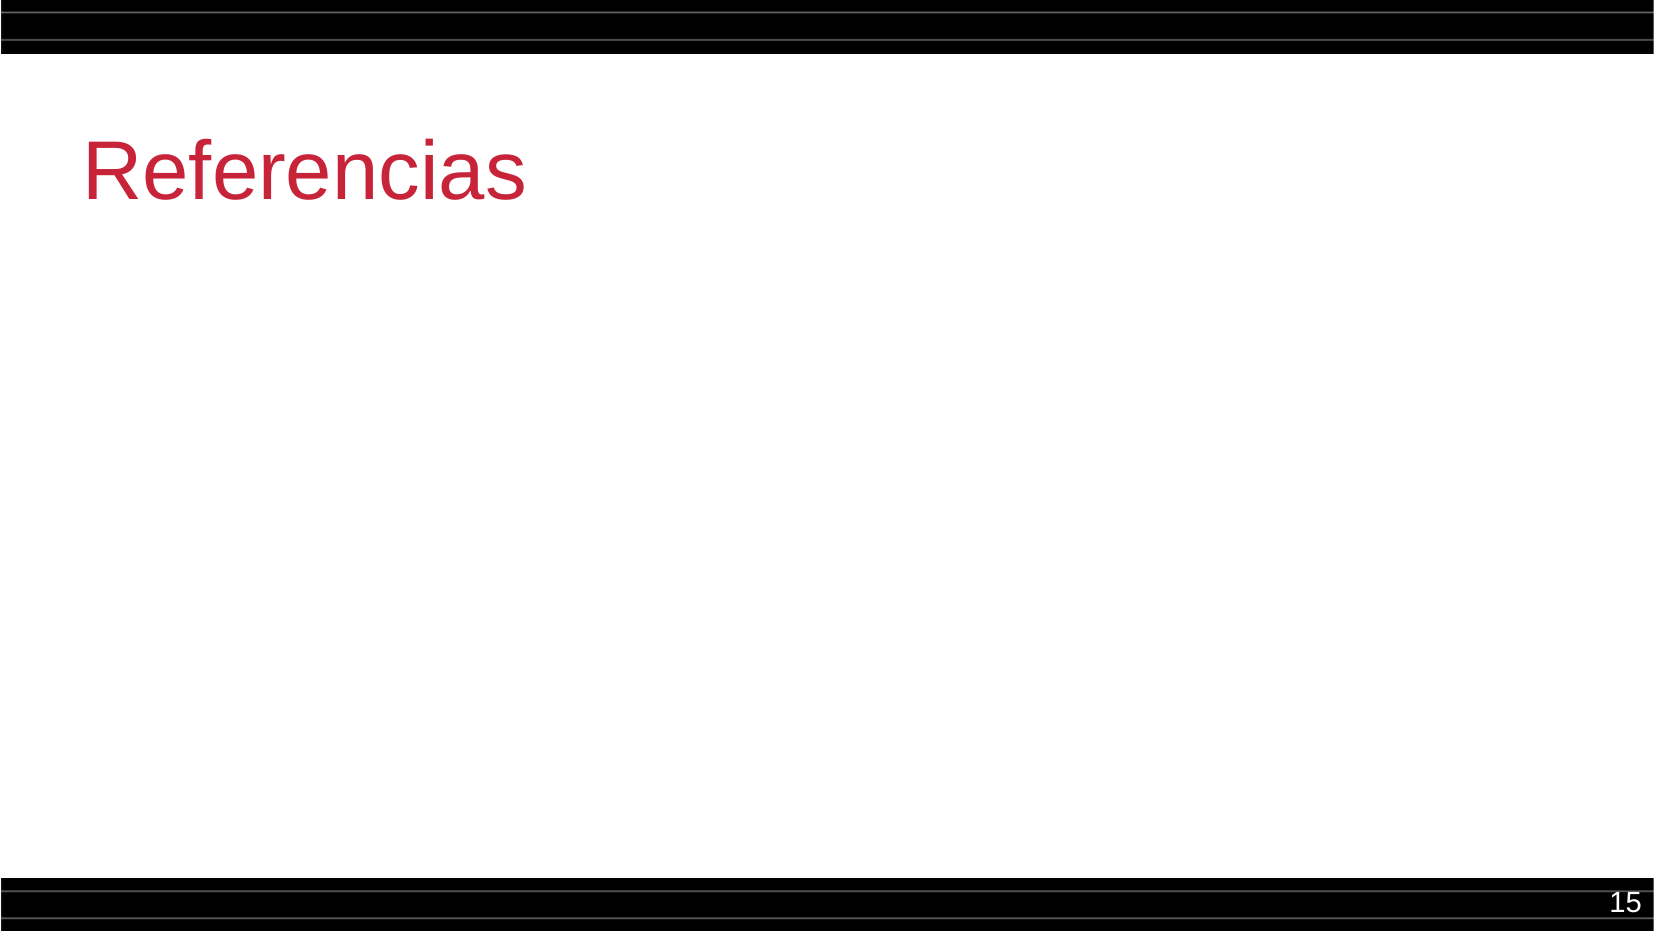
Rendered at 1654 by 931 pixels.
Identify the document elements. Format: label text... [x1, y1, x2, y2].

title Referencias [82, 92, 1571, 249]
picture [1, 0, 1654, 54]
picture [1, 878, 1654, 931]
